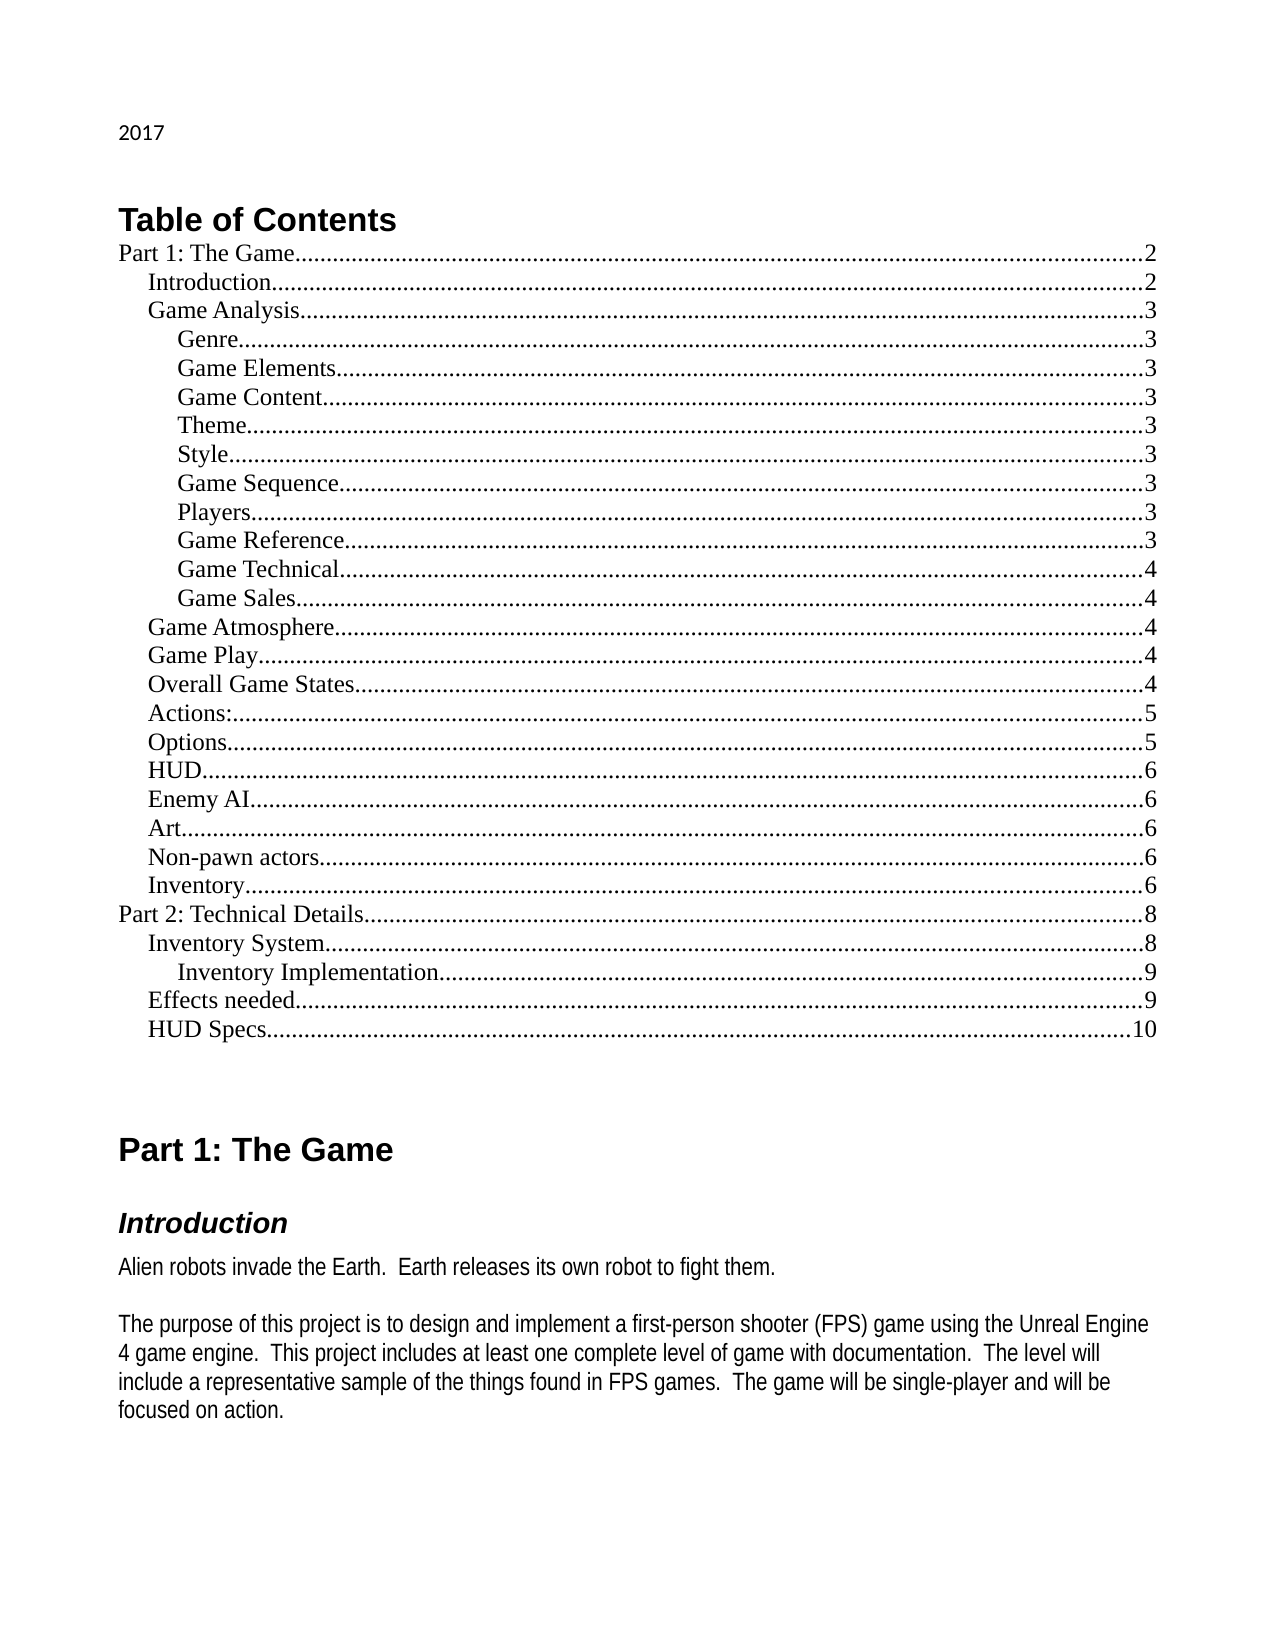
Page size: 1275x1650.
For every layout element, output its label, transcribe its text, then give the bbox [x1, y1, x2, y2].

text Inventory 6 [148, 871, 1157, 899]
text Inventory System 8 [148, 928, 1157, 957]
text Introduction 2 [148, 267, 1157, 296]
text Effects needed 9 [148, 986, 1157, 1014]
text Part 2: Technical Details 8 [118, 899, 1157, 928]
text Theme 3 [177, 411, 1157, 439]
text Actions: 5 [148, 698, 1157, 727]
text Inventory Implementation 9 [177, 957, 1157, 986]
text HUD 6 [148, 756, 1157, 784]
text Game Play 4 [148, 641, 1157, 669]
text Overall Game States 4 [148, 669, 1157, 698]
text Game Reference 3 [177, 526, 1157, 554]
subtitle Table of Contents [118, 199, 1157, 238]
text Art 6 [148, 813, 1157, 842]
text Game Analysis 3 [148, 296, 1157, 324]
text Game Elements 3 [177, 353, 1157, 382]
text Game Technical 4 [177, 554, 1157, 583]
subtitle Introduction [118, 1206, 1157, 1239]
text Players 3 [177, 497, 1157, 526]
text Part 1: The Game 2 [118, 238, 1157, 267]
text Game Sequence 3 [177, 468, 1157, 497]
text Game Content 3 [177, 382, 1157, 411]
text Non-pawn actors 6 [148, 842, 1157, 871]
text Game Atmosphere 4 [148, 612, 1157, 641]
text Game Sales 4 [177, 583, 1157, 612]
text Enemy AI 6 [148, 784, 1157, 813]
subtitle Part 1: The Game [118, 1130, 1157, 1168]
text Style 3 [177, 439, 1157, 468]
text Genre 3 [177, 324, 1157, 353]
text 2017 [118, 118, 1157, 146]
text Alien robots invade the Earth. Earth releases its own robot to fight them. [118, 1252, 1157, 1281]
text HUD Specs 10 [148, 1014, 1157, 1043]
text The purpose of this project is to design and implement a first-person shooter (FPS) game using the Unreal Engine 4 game engine. This project includes at least one complete level of game with documentation. The level will include a representative sample of the things found in FPS games. The game will be single-player and will be focused on action. [118, 1309, 1157, 1424]
text Options 5 [148, 727, 1157, 756]
